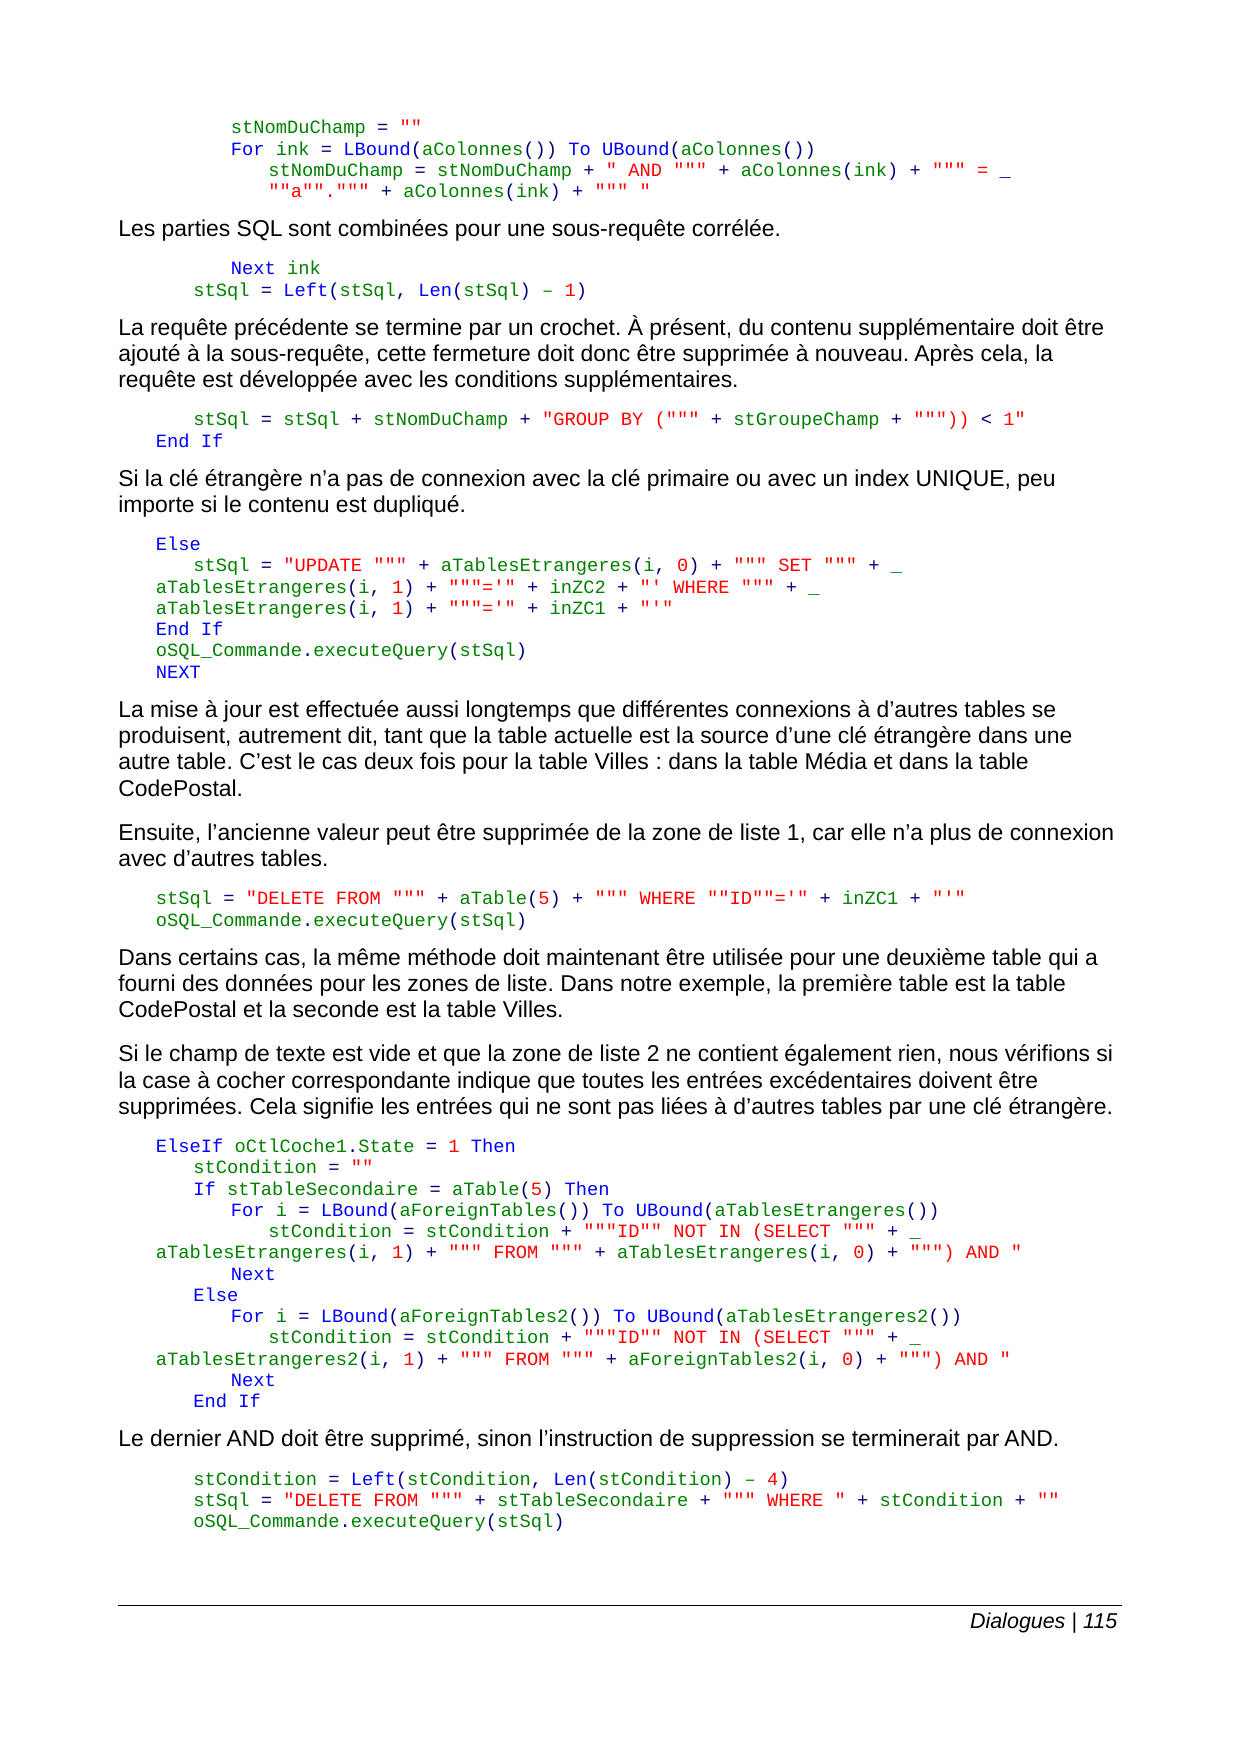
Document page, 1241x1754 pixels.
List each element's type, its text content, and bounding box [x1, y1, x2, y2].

text stSql = "UPDATE """ + aTablesEtrangeres(i, 0) + """ SET """ + _ aTablesEtrangeres(i, 1) + """='" + inZC2 + "' WHERE """ + _ aTablesEtrangeres(i, 1) + """='" + inZC1 + "'" [156, 556, 1122, 620]
text La requête précédente se termine par un crochet. À présent, du contenu supplémentaire doit être ajouté à la sous-requête, cette fermeture doit donc être supprimée à nouveau. Après cela, la requête est développée avec les conditions supplémentaires. [118, 313, 1122, 392]
text Else [156, 535, 1122, 556]
text For i = LBound(aForeignTables2()) To UBound(aTablesEtrangeres2()) [156, 1307, 1122, 1328]
text stNomDuChamp = "" [156, 118, 1122, 139]
text oSQL_Commande.executeQuery(stSql) [156, 1512, 1122, 1533]
text Si la clé étrangère n’a pas de connexion avec la clé primaire ou avec un index UNIQUE, peu importe si le contenu est dupliqué. [118, 464, 1122, 517]
text If stTableSecondaire = aTable(5) Then [156, 1179, 1122, 1201]
text stSql = "DELETE FROM """ + stTableSecondaire + """ WHERE " + stCondition + "" [156, 1491, 1122, 1512]
text Next [156, 1371, 1122, 1392]
text stSql = "DELETE FROM """ + aTable(5) + """ WHERE ""ID""='" + inZC1 + "'" [156, 889, 1122, 910]
text Dans certains cas, la même méthode doit maintenant être utilisée pour une deuxième table qui a fourni des données pour les zones de liste. Dans notre exemple, la première table est la table CodePostal et la seconde est la table Villes. [118, 943, 1122, 1023]
text Else [156, 1286, 1122, 1307]
text stCondition = stCondition + """ID"" NOT IN (SELECT """ + _ aTablesEtrangeres2(i, 1) + """ FROM """ + aForeignTables2(i, 0) + """) AND " [156, 1328, 1122, 1371]
text For i = LBound(aForeignTables()) To UBound(aTablesEtrangeres()) [156, 1201, 1122, 1222]
text Ensuite, l’ancienne valeur peut être supprimée de la zone de liste 1, car elle n’a plus de connexion avec d’autres tables. [118, 819, 1122, 871]
text End If [156, 620, 1122, 641]
text Next ink [156, 259, 1122, 280]
text oSQL_Commande.executeQuery(stSql) [156, 641, 1122, 662]
text For ink = LBound(aColonnes()) To UBound(aColonnes()) [156, 139, 1122, 161]
text stSql = Left(stSql, Len(stSql) – 1) [156, 280, 1122, 302]
text Next [156, 1264, 1122, 1286]
text ElseIf oCtlCoche1.State = 1 Then [156, 1137, 1122, 1158]
text stNomDuChamp = stNomDuChamp + " AND """ + aColonnes(ink) + """ = _ ""a"".""" + aColonnes(ink) + """ " [156, 161, 1122, 203]
text Le dernier AND doit être supprimé, sinon l’instruction de suppression se terminerait par AND. [118, 1425, 1122, 1452]
text End If [156, 431, 1122, 453]
text stSql = stSql + stNomDuChamp + "GROUP BY (""" + stGroupeChamp + """)) < 1" [156, 410, 1122, 431]
text La mise à jour est effectuée aussi longtemps que différentes connexions à d’autres tables se produisent, autrement dit, tant que la table actuelle est la source d’une clé étrangère dans une autre table. C’est le cas deux fois pour la table Villes : dans la table Média et dans la table CodePostal. [118, 696, 1122, 801]
text Si le champ de texte est vide et que la zone de liste 2 ne contient également rien, nous vérifions si la case à cocher correspondante indique que toutes les entrées excédentaires doivent être supprimées. Cela signifie les entrées qui ne sont pas liées à d’autres tables par une clé étrangère. [118, 1040, 1122, 1119]
text Les parties SQL sont combinées pour une sous-requête corrélée. [118, 215, 1122, 241]
text stCondition = stCondition + """ID"" NOT IN (SELECT """ + _ aTablesEtrangeres(i, 1) + """ FROM """ + aTablesEtrangeres(i, 0) + """) AND " [156, 1222, 1122, 1264]
text stCondition = Left(stCondition, Len(stCondition) – 4) [156, 1469, 1122, 1491]
text End If [156, 1392, 1122, 1413]
text stCondition = "" [156, 1158, 1122, 1179]
text oSQL_Commande.executeQuery(stSql) [156, 910, 1122, 932]
text NEXT [156, 662, 1122, 684]
